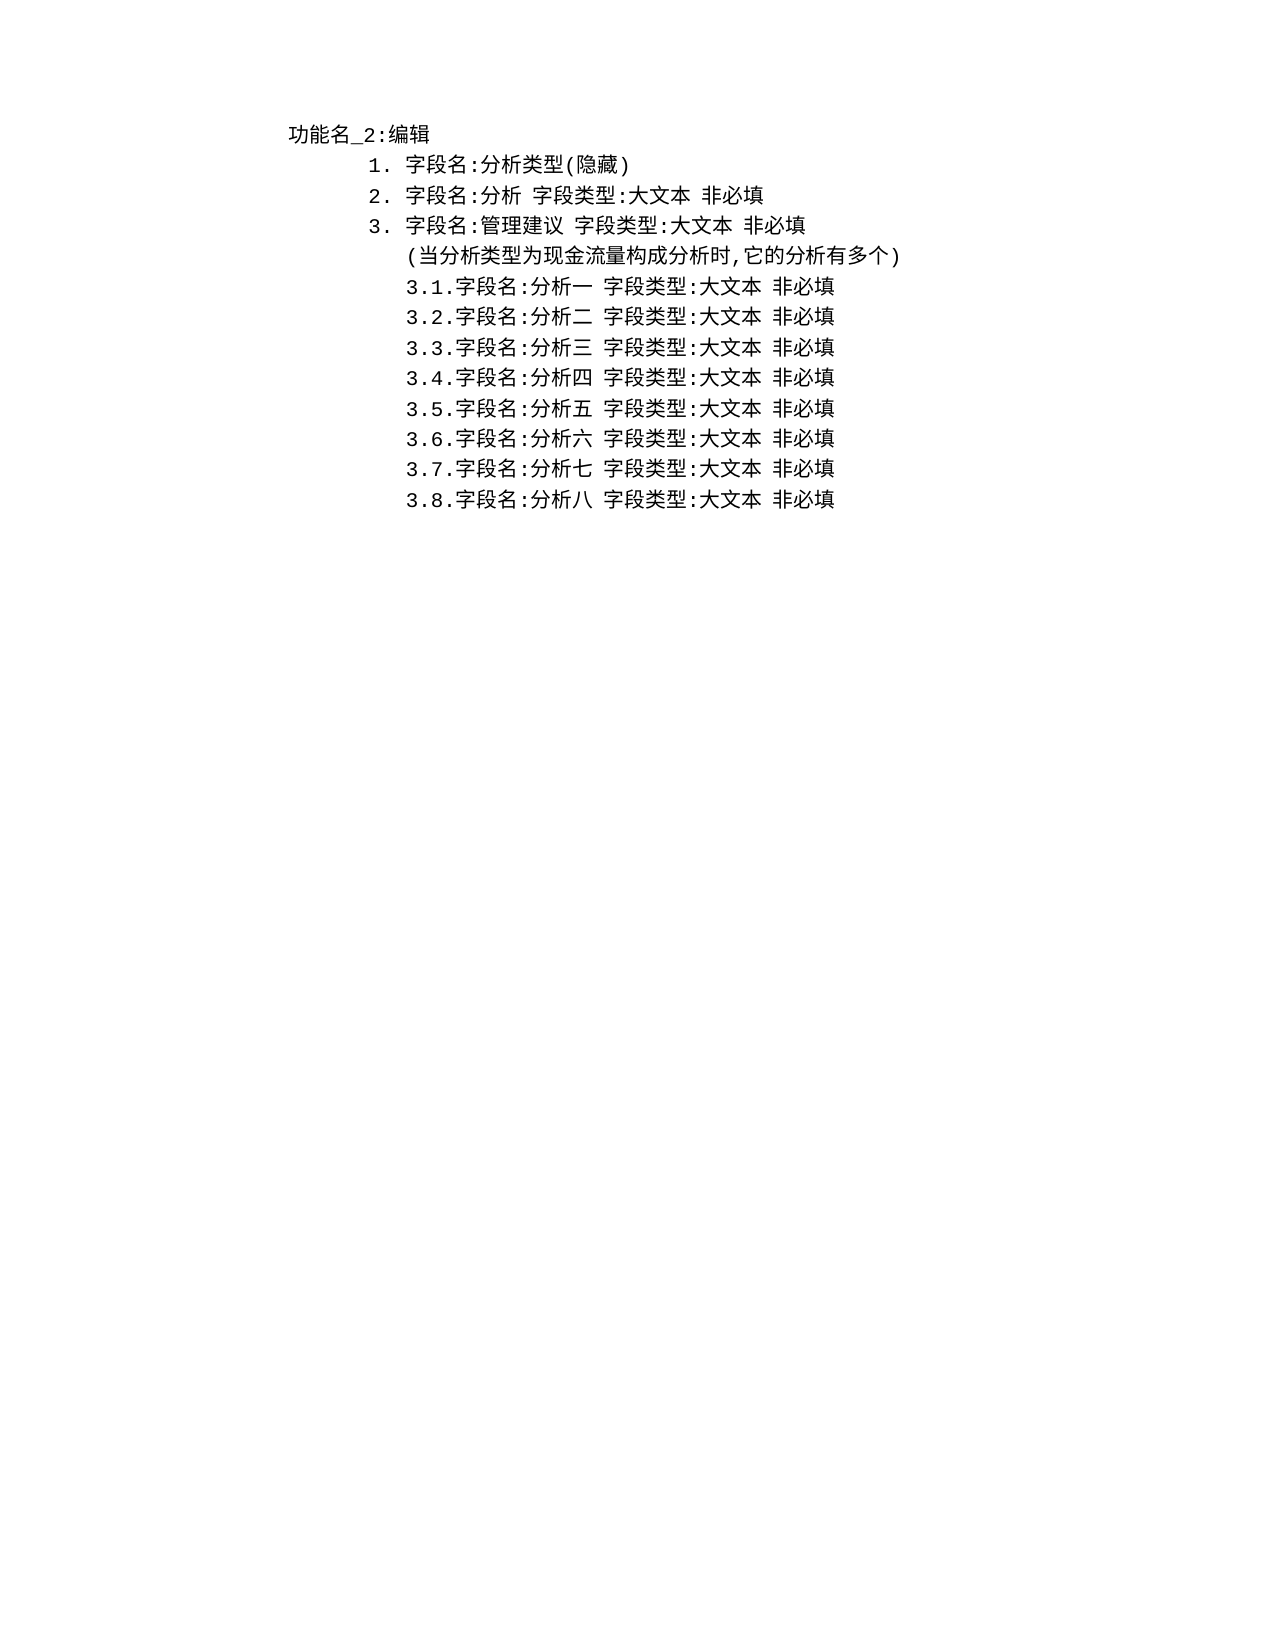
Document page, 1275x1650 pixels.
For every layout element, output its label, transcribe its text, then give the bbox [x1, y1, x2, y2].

list 3.8.字段名:分析八 字段类型:大文本 非必填 [368, 483, 1157, 513]
list 字段名:分析 字段类型:大文本 非必填 [368, 179, 1157, 209]
list 3.5.字段名:分析五 字段类型:大文本 非必填 [368, 392, 1157, 422]
list 3.2.字段名:分析二 字段类型:大文本 非必填 [368, 301, 1157, 331]
list 3.3.字段名:分析三 字段类型:大文本 非必填 [368, 331, 1157, 361]
list 字段名:分析类型(隐藏) [368, 148, 1157, 179]
list 3.4.字段名:分析四 字段类型:大文本 非必填 [368, 361, 1157, 392]
text 功能名_2:编辑 [118, 118, 1157, 148]
list (当分析类型为现金流量构成分析时,它的分析有多个) [368, 240, 1157, 270]
list 字段名:管理建议 字段类型:大文本 非必填 [368, 209, 1157, 240]
list 3.1.字段名:分析一 字段类型:大文本 非必填 [368, 270, 1157, 301]
list 3.6.字段名:分析六 字段类型:大文本 非必填 [368, 422, 1157, 453]
list 3.7.字段名:分析七 字段类型:大文本 非必填 [368, 453, 1157, 483]
